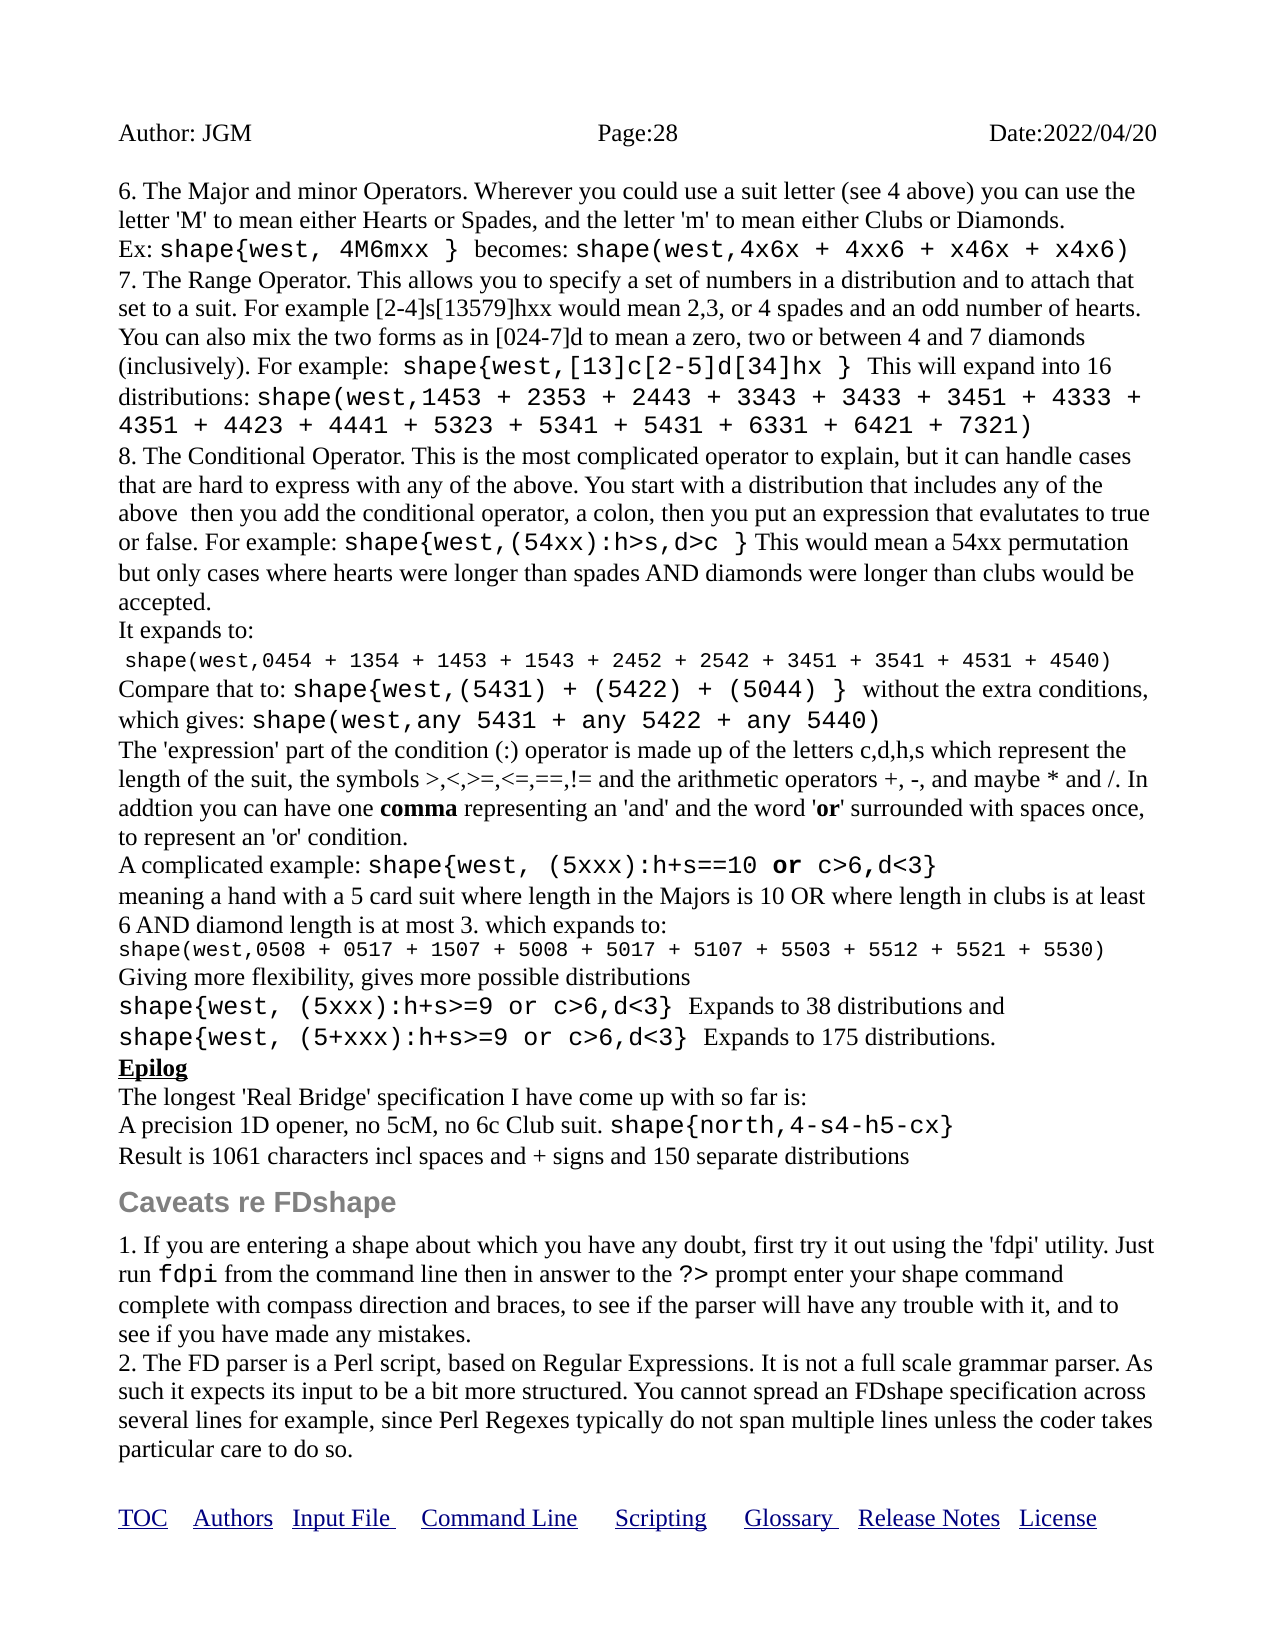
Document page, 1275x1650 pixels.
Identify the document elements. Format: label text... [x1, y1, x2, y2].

text 7. The Range Operator. This allows you to specify a set of numbers in a distribution and to attach that set to a suit. For example [2-4]s[13579]hxx would mean 2,3, or 4 spades and an odd number of hearts. [118, 265, 1157, 322]
text Giving more flexibility, gives more possible distributions [118, 962, 1157, 991]
text meaning a hand with a 5 card suit where length in the Majors is 10 OR where length in clubs is at least 6 AND diamond length is at most 3. which expands to: [118, 881, 1157, 939]
text Compare that to: shape{west,(5431) + (5422) + (5044) } without the extra conditions, which gives: shape(west,any 5431 + any 5422 + any 5440) [118, 674, 1157, 736]
text 1. If you are entering a shape about which you have any doubt, first try it out using the 'fdpi' utility. Just run fdpi from the command line then in answer to the ?> prompt enter your shape command complete with compass direction and braces, to see if the parser will have any trouble with it, and to see if you have made any mistakes. [118, 1231, 1157, 1348]
text 6. The Major and minor Operators. Wherever you could use a suit letter (see 4 above) you can use the letter 'M' to mean either Hearts or Spades, and the letter 'm' to mean either Clubs or Diamonds. [118, 176, 1157, 234]
text shape{west, (5+xxx):h+s>=9 or c>6,d<3} Expands to 175 distributions. [118, 1022, 1157, 1053]
text The 'expression' part of the condition (:) operator is made up of the letters c,d,h,s which represent the length of the suit, the symbols >,<,>=,<=,==,!= and the arithmetic operators +, -, and maybe * and /. In addtion you can have one comma representing an 'and' and the word 'or' surrounded with spaces once, to represent an 'or' condition. [118, 736, 1157, 851]
text A precision 1D opener, no 5cM, no 6c Club suit. shape{north,4-s4-h5-cx} [118, 1110, 1157, 1141]
text The longest 'Real Bridge' specification I have come up with so far is: [118, 1082, 1157, 1110]
text Ex: shape{west, 4M6mxx } becomes: shape(west,4x6x + 4xx6 + x46x + x4x6) [118, 234, 1157, 265]
text shape(west,0508 + 0517 + 1507 + 5008 + 5017 + 5107 + 5503 + 5512 + 5521 + 5530) [118, 939, 1157, 962]
text A complicated example: shape{west, (5xxx):h+s==10 or c>6,d<3} [118, 851, 1157, 881]
text It expands to: [118, 616, 1157, 644]
text You can also mix the two forms as in [024-7]d to mean a zero, two or between 4 and 7 diamonds (inclusively). For example: shape{west,[13]c[2-5]d[34]hx } This will expand into 16 distributions: shape(west,1453 + 2353 + 2443 + 3343 + 3433 + 3451 + 4333 + 4351 + 4423 + 4441 + 5323 + 5341 + 5431 + 6331 + 6421 + 7321) [118, 322, 1157, 441]
text shape{west, (5xxx):h+s>=9 or c>6,d<3} Expands to 38 distributions and [118, 991, 1157, 1022]
text Epilog [118, 1053, 1157, 1082]
text Result is 1061 characters incl spaces and + signs and 150 separate distributions [118, 1141, 1157, 1170]
text 2. The FD parser is a Perl script, based on Regular Expressions. It is not a full scale grammar parser. As such it expects its input to be a bit more structured. You cannot spread an FDshape specification across several lines for example, since Perl Regexes typically do not span multiple lines unless the coder takes particular care to do so. [118, 1348, 1157, 1463]
text 8. The Conditional Operator. This is the most complicated operator to explain, but it can handle cases that are hard to express with any of the above. You start with a distribution that includes any of the above then you add the conditional operator, a colon, then you put an expression that evalutates to true or false. For example: shape{west,(54xx):h>s,d>c } This would mean a 54xx permutation but only cases where hearts were longer than spades AND diamonds were longer than clubs would be accepted. [118, 441, 1157, 616]
text shape(west,0454 + 1354 + 1453 + 1543 + 2452 + 2542 + 3451 + 3541 + 4531 + 4540) [118, 644, 1157, 674]
subtitle Caveats re FDshape [118, 1184, 1157, 1218]
